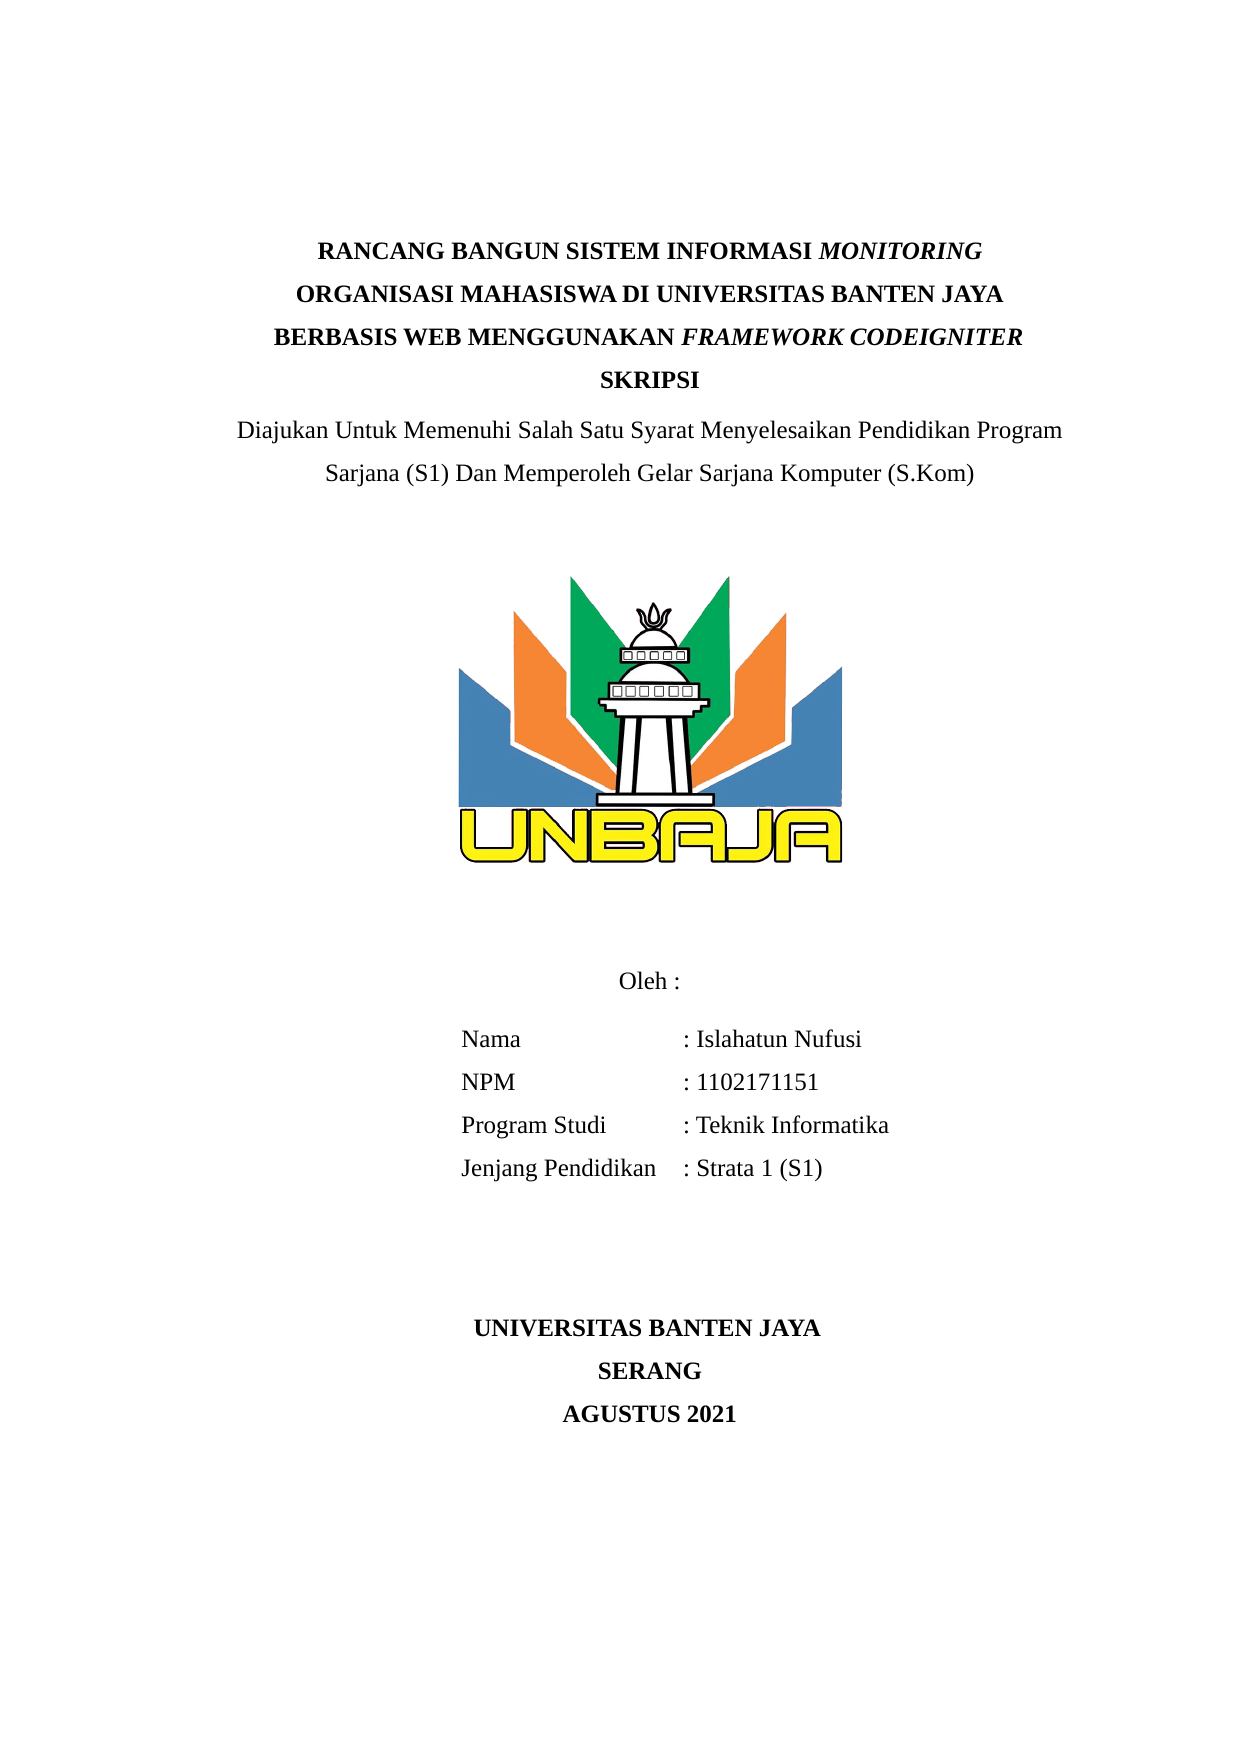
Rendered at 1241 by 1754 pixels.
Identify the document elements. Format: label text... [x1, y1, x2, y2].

text Diajukan Untuk Memenuhi Salah Satu Syarat Menyelesaikan Pendidikan Program Sarjana (S1) Dan Memperoleh Gelar Sarjana Komputer (S.Kom) [236, 415, 1063, 487]
text NPM : 1102171151 [461, 1067, 1063, 1096]
text SERANG [236, 1356, 1063, 1385]
picture [458, 575, 843, 863]
text SKRIPSI [236, 366, 1063, 394]
text Program Studi : Teknik Informatika [461, 1110, 1063, 1139]
text Oleh : [236, 966, 1063, 995]
text Nama : Islahatun Nufusi [461, 1024, 1063, 1053]
text UNIVERSITAS BANTEN JAYA [236, 1313, 1063, 1342]
text RANCANG BANGUN SISTEM INFORMASI MONITORING ORGANISASI MAHASISWA DI UNIVERSITAS BANTEN JAYA BERBASIS WEB MENGGUNAKAN FRAMEWORK CODEIGNITER [236, 236, 1063, 351]
text AGUSTUS 2021 [236, 1399, 1063, 1428]
text Jenjang Pendidikan : Strata 1 (S1) [461, 1153, 1063, 1182]
